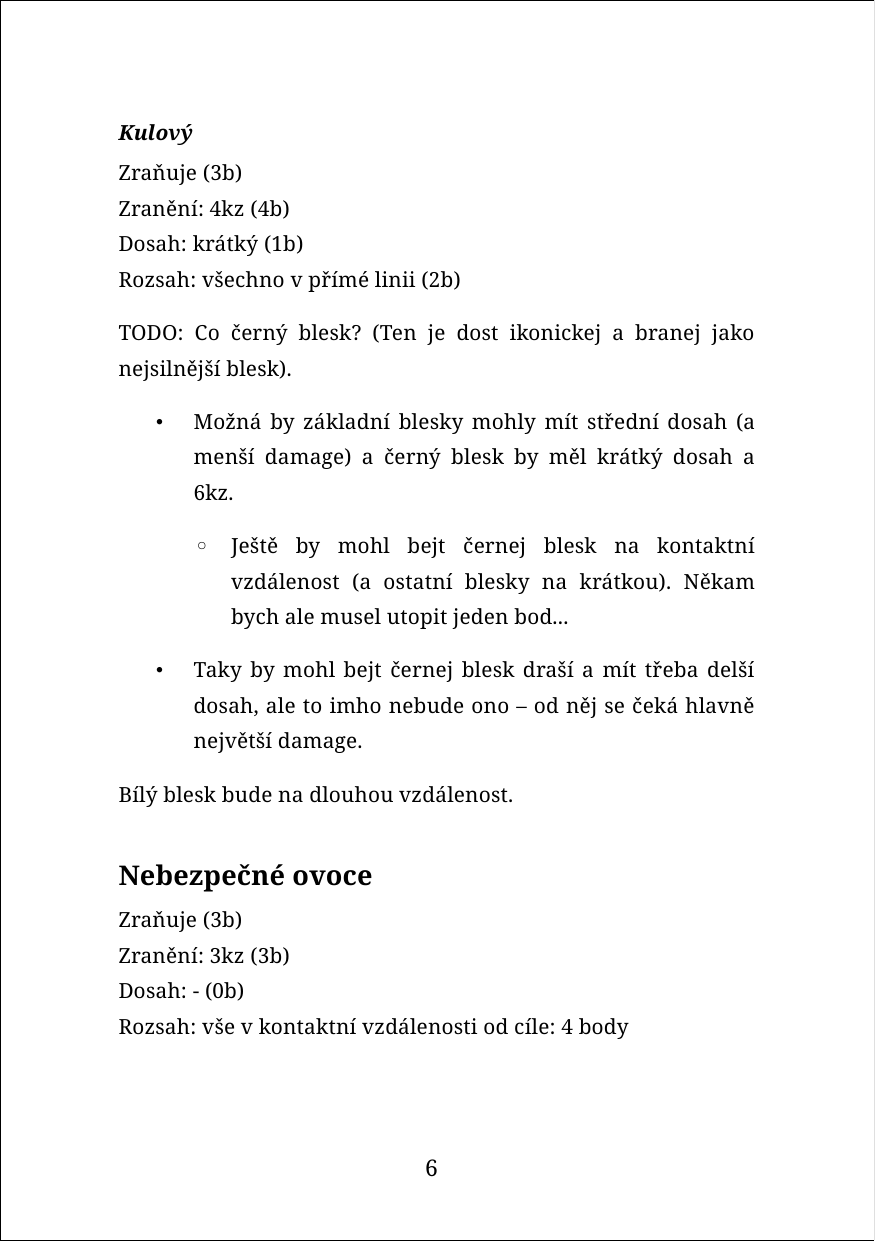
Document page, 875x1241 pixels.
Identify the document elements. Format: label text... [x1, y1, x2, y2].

subtitle Kulový [118, 118, 756, 147]
list Taky by mohl bejt černej blesk draší a mít třeba delší dosah, ale to imho nebude ono – od něj se čeká hlavně největší damage. [156, 656, 756, 755]
text TODO: Co černý blesk? (Ten je dost ikonickej a branej jako nejsilnější blesk). [118, 318, 756, 382]
subtitle Nebezpečné ovoce [118, 857, 756, 893]
list Možná by základní blesky mohly mít střední dosah (a menší damage) a černý blesk by měl krátký dosah a 6kz. [156, 407, 756, 506]
list Ještě by mohl bejt černej blesk na kontaktní vzdálenost (a ostatní blesky na krátkou). Někam bych ale musel utopit jeden bod... [193, 531, 756, 631]
text Zraňuje (3b) Zranění: 3kz (3b) Dosah: - (0b) Rozsah: vše v kontaktní vzdálenosti od cíle: 4 body [118, 905, 756, 1040]
text Bílý blesk bude na dlouhou vzdálenost. [118, 780, 756, 808]
text Zraňuje (3b) Zranění: 4kz (4b) Dosah: krátký (1b) Rozsah: všechno v přímé linii (2b) [118, 158, 756, 293]
